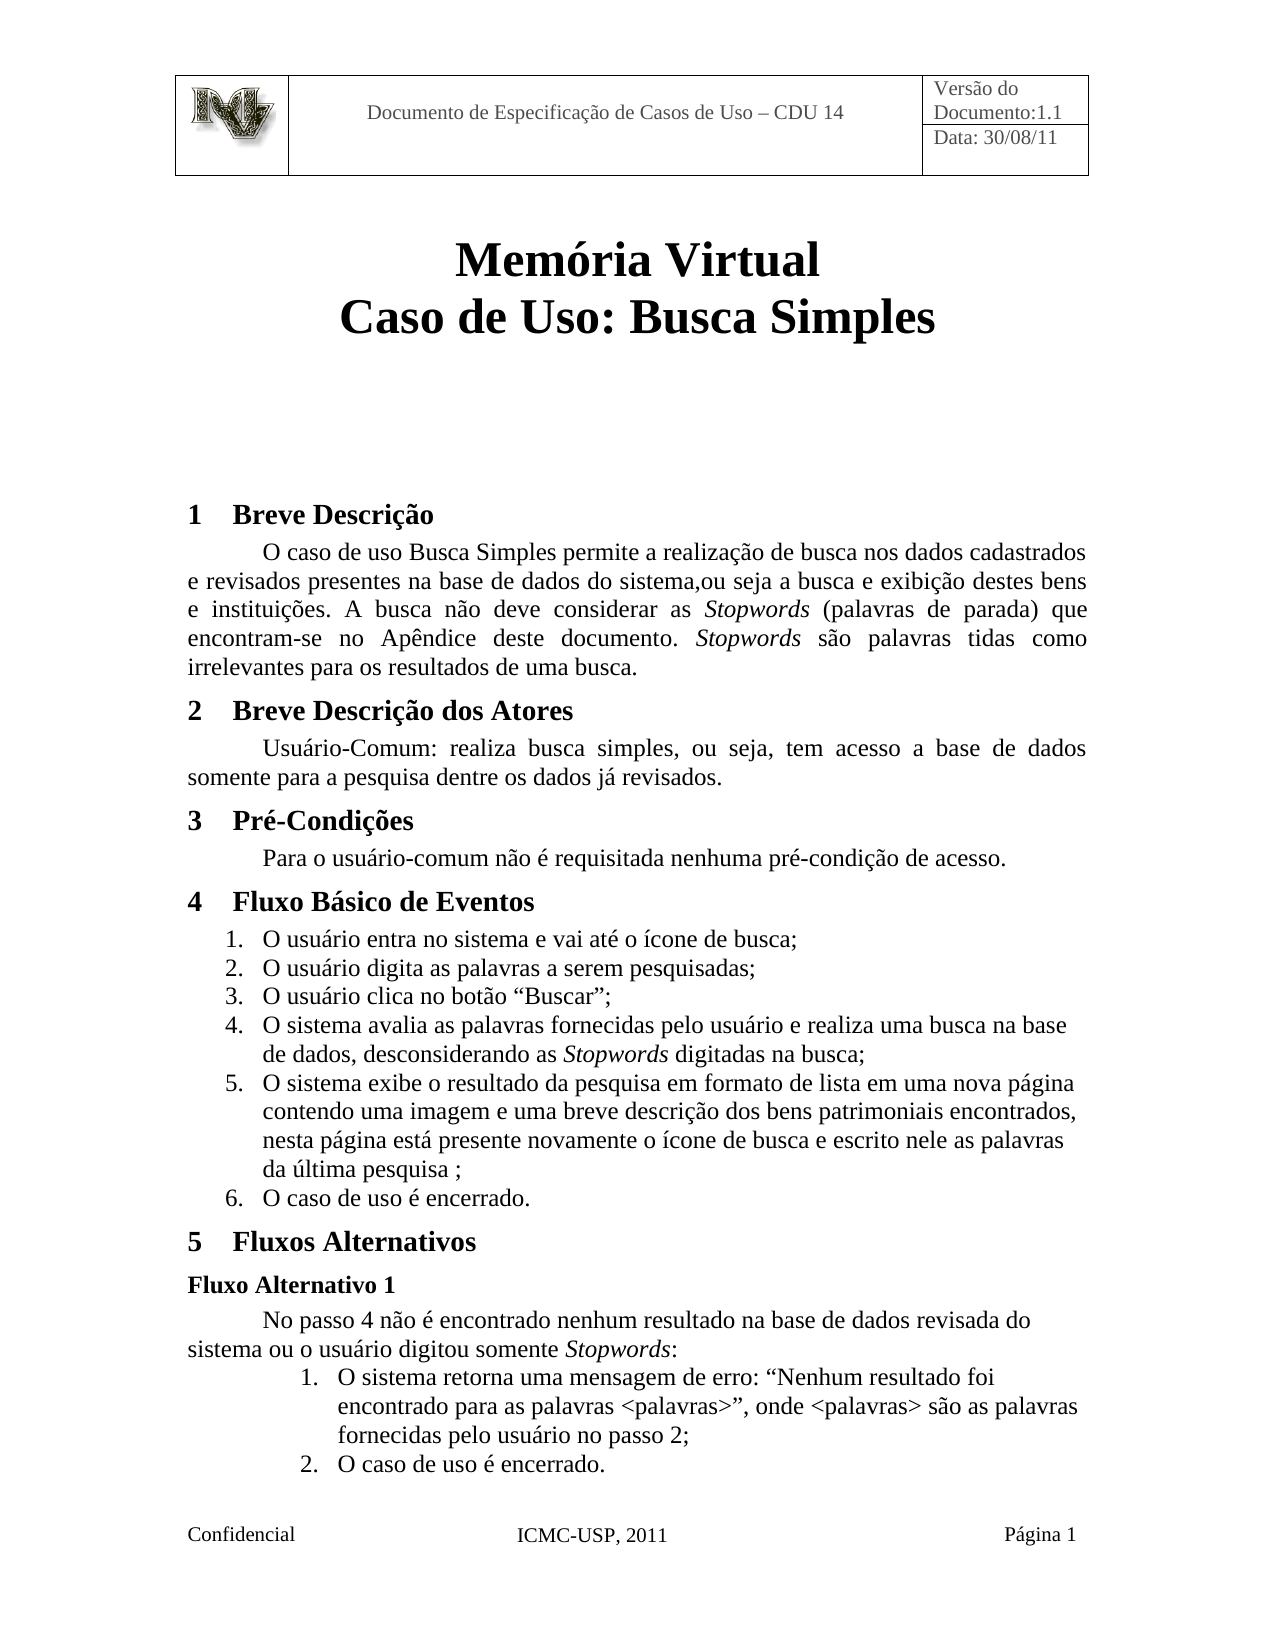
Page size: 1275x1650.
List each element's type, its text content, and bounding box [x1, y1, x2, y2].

picture [186, 76, 277, 151]
list O caso de uso é encerrado. [300, 1449, 1087, 1477]
subtitle Pré-Condições [187, 803, 1087, 837]
subtitle Breve Descrição [187, 497, 1087, 531]
list O caso de uso é encerrado. [225, 1183, 1087, 1211]
list O sistema retorna uma mensagem de erro: “Nenhum resultado foi encontrado para as palavras <palavras>”, onde <palavras> são as palavras fornecidas pelo usuário no passo 2; [300, 1362, 1087, 1449]
list O sistema avalia as palavras fornecidas pelo usuário e realiza uma busca na base de dados, desconsiderando as Stopwords digitadas na busca; [225, 1010, 1087, 1068]
subtitle Breve Descrição dos Atores [187, 693, 1087, 727]
subtitle Fluxos Alternativos [187, 1224, 1087, 1257]
list O sistema exibe o resultado da pesquisa em formato de lista em uma nova página contendo uma imagem e uma breve descrição dos bens patrimoniais encontrados, nesta página está presente novamente o ícone de busca e escrito nele as palavras da última pesquisa ; [225, 1068, 1087, 1183]
text Usuário-Comum: realiza busca simples, ou seja, tem acesso a base de dados somente para a pesquisa dentre os dados já revisados. [187, 733, 1087, 791]
title Memória Virtual Caso de Uso: Busca Simples [187, 230, 1087, 345]
subtitle Fluxo Básico de Eventos [187, 884, 1087, 918]
list O usuário clica no botão “Buscar”; [225, 981, 1087, 1010]
list O usuário entra no sistema e vai até o ícone de busca; [225, 924, 1087, 953]
list O usuário digita as palavras a serem pesquisadas; [225, 953, 1087, 981]
subtitle Fluxo Alternativo 1 [187, 1270, 1087, 1299]
text O caso de uso Busca Simples permite a realização de busca nos dados cadastrados e revisados presentes na base de dados do sistema,ou seja a busca e exibição destes bens e instituições. A busca não deve considerar as Stopwords (palavras de parada) que encontram-se no Apêndice deste documento. Stopwords são palavras tidas como irrelevantes para os resultados de uma busca. [187, 537, 1087, 681]
text Para o usuário-comum não é requisitada nenhuma pré-condição de acesso. [187, 843, 1087, 872]
text No passo 4 não é encontrado nenhum resultado na base de dados revisada do sistema ou o usuário digitou somente Stopwords: [187, 1305, 1087, 1362]
